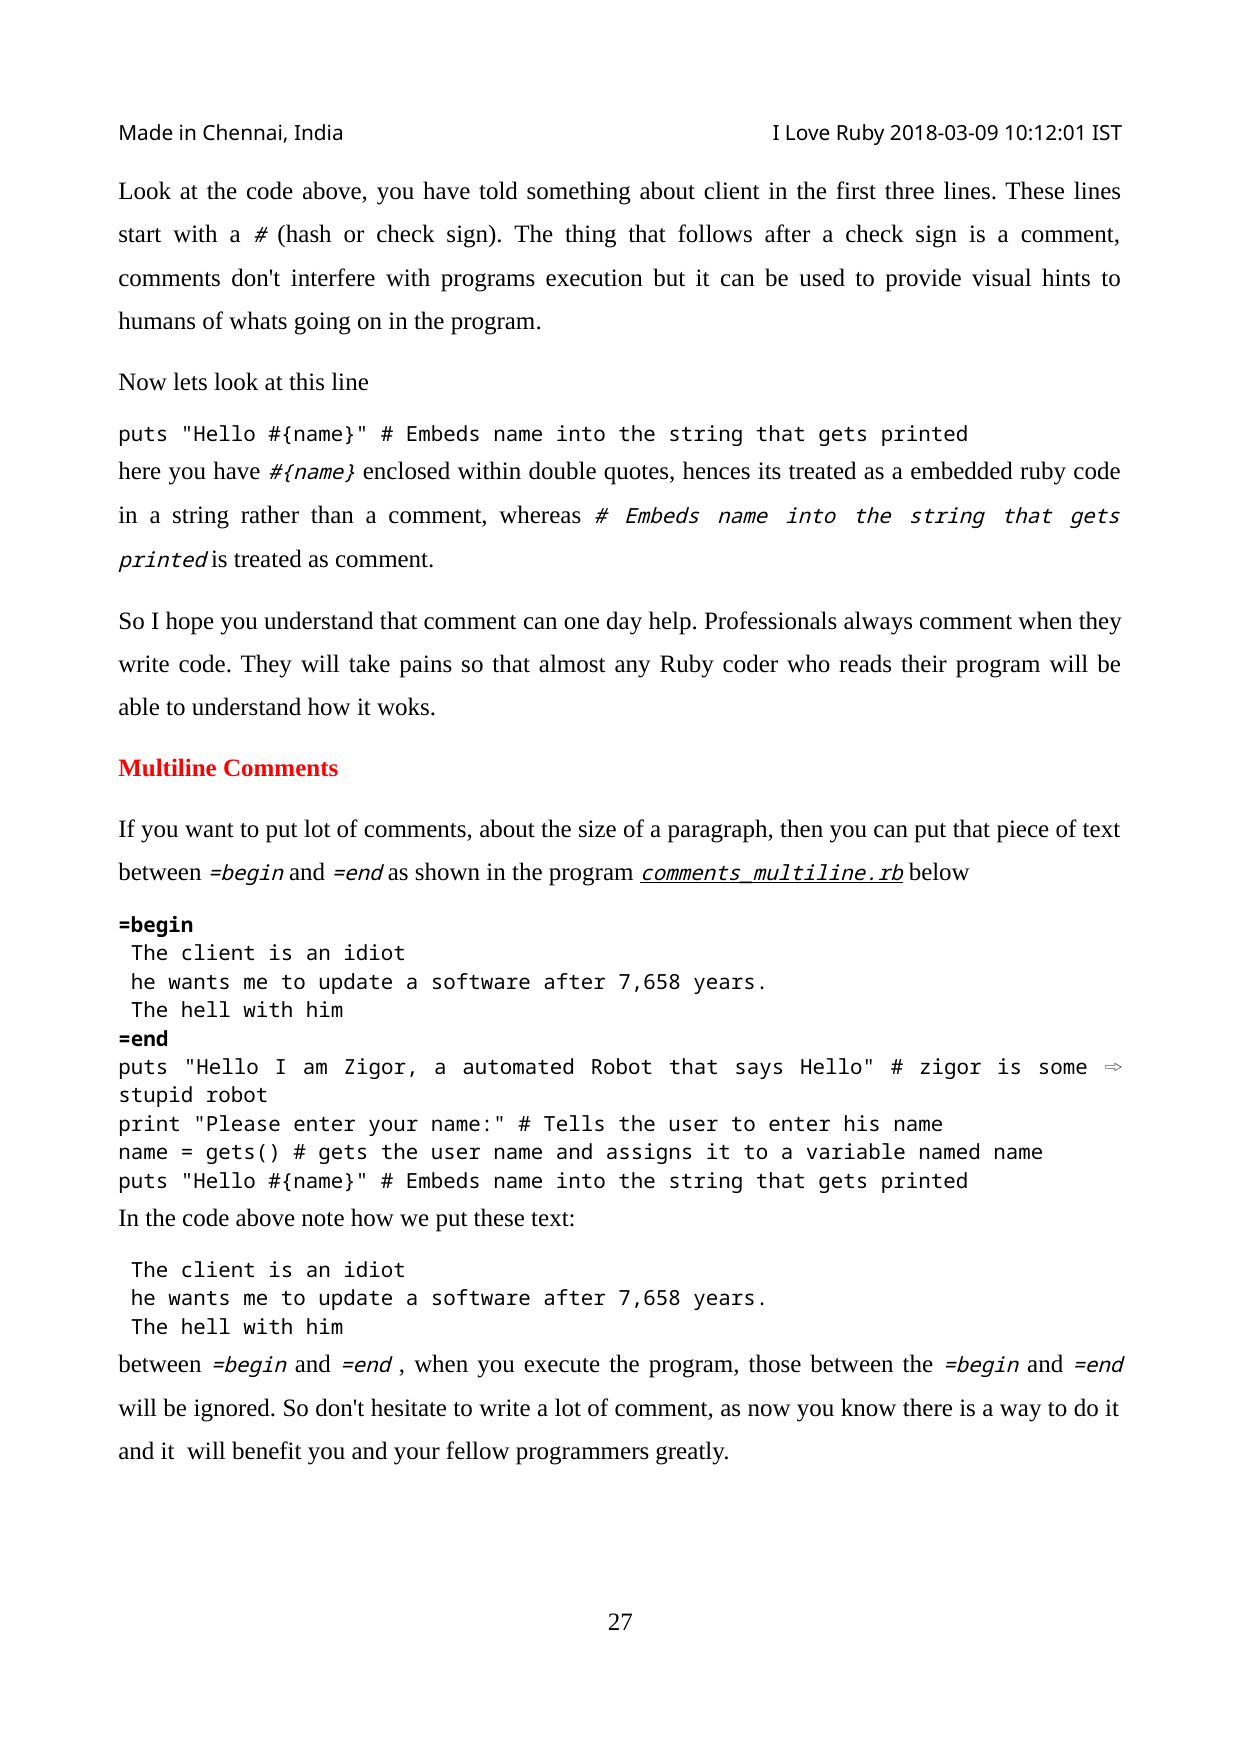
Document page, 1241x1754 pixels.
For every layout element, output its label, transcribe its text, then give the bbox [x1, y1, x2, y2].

text Look at the code above, you have told something about client in the first three lines. These lines start with a # (hash or check sign). The thing that follows after a check sign is a comment, comments don't interfere with programs execution but it can be used to provide visual hints to humans of whats going on in the program. [118, 176, 1122, 335]
text puts "Hello I am Zigor, a automated Robot that says Hello" # zigor is some  stupid robot [118, 1052, 1122, 1109]
text name = gets() # gets the user name and assigns it to a variable named name [118, 1137, 1122, 1166]
text he wants me to update a software after 7,658 years. [118, 1283, 1122, 1312]
text The client is an idiot [118, 938, 1122, 967]
text The hell with him [118, 1312, 1122, 1340]
text Multiline Comments [118, 753, 1122, 782]
text Now lets look at this line [118, 367, 1122, 396]
text =end [118, 1024, 1122, 1052]
text here you have #{name} enclosed within double quotes, hences its treated as a embedded ruby code in a string rather than a comment, whereas # Embeds name into the string that gets printed is treated as comment. [118, 456, 1122, 573]
text between =begin and =end , when you execute the program, those between the =begin and =end will be ignored. So don't hesitate to write a lot of comment, as now you know there is a way to do it and it will benefit you and your fellow programmers greatly. [118, 1349, 1122, 1465]
text puts "Hello #{name}" # Embeds name into the string that gets printed [118, 419, 1122, 447]
text he wants me to update a software after 7,658 years. [118, 967, 1122, 995]
text The hell with him [118, 995, 1122, 1024]
text In the code above note how we put these text: [118, 1203, 1122, 1232]
text print "Please enter your name:" # Tells the user to enter his name [118, 1109, 1122, 1137]
text The client is an idiot [118, 1255, 1122, 1283]
text puts "Hello #{name}" # Embeds name into the string that gets printed [118, 1166, 1122, 1194]
text So I hope you understand that comment can one day help. Professionals always comment when they write code. They will take pains so that almost any Ruby coder who reads their program will be able to understand how it woks. [118, 606, 1122, 721]
text If you want to put lot of comments, about the size of a paragraph, then you can put that piece of text between =begin and =end as shown in the program comments_multiline.rb below [118, 814, 1122, 886]
text =begin [118, 910, 1122, 938]
